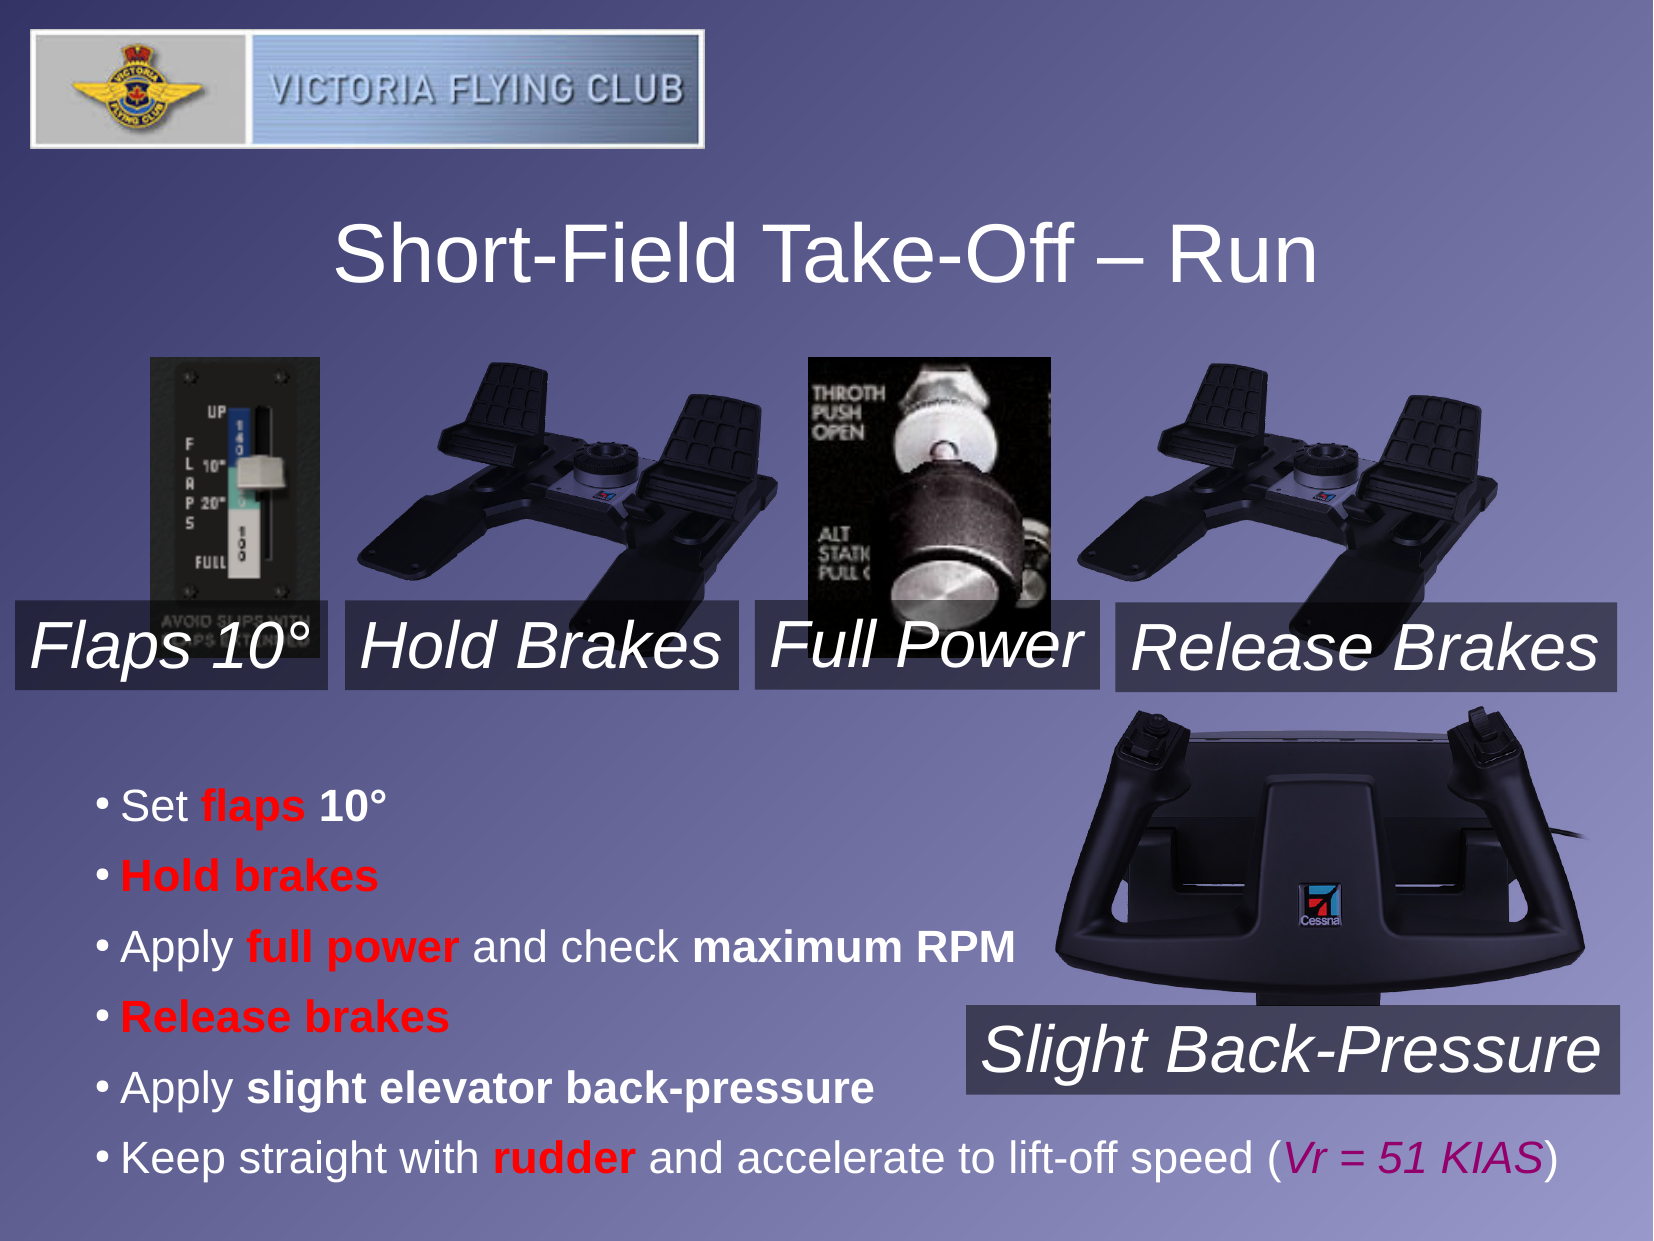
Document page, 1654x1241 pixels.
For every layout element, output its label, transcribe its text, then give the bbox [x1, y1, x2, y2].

picture [1048, 704, 1591, 1005]
text_box Slight Back-Pressure [966, 1005, 1621, 1095]
picture [355, 359, 781, 661]
picture [30, 29, 705, 149]
text_box Release Brakes [1115, 602, 1618, 693]
text_box Full Power [754, 600, 1100, 690]
picture [808, 357, 1051, 600]
picture [150, 357, 320, 600]
title Short-Field Take-Off – Run [82, 150, 1571, 358]
text_box Hold Brakes [345, 600, 739, 691]
list Set flaps 10° Hold brakes Apply full power and check maximum RPM Release brakes Apply slight elevator back-pressure Keep straight with rudder and accelerate to lift-off speed (Vr = 51 KIAS) [82, 780, 1571, 1201]
picture [1075, 360, 1501, 661]
text_box Flaps 10° [15, 600, 328, 691]
